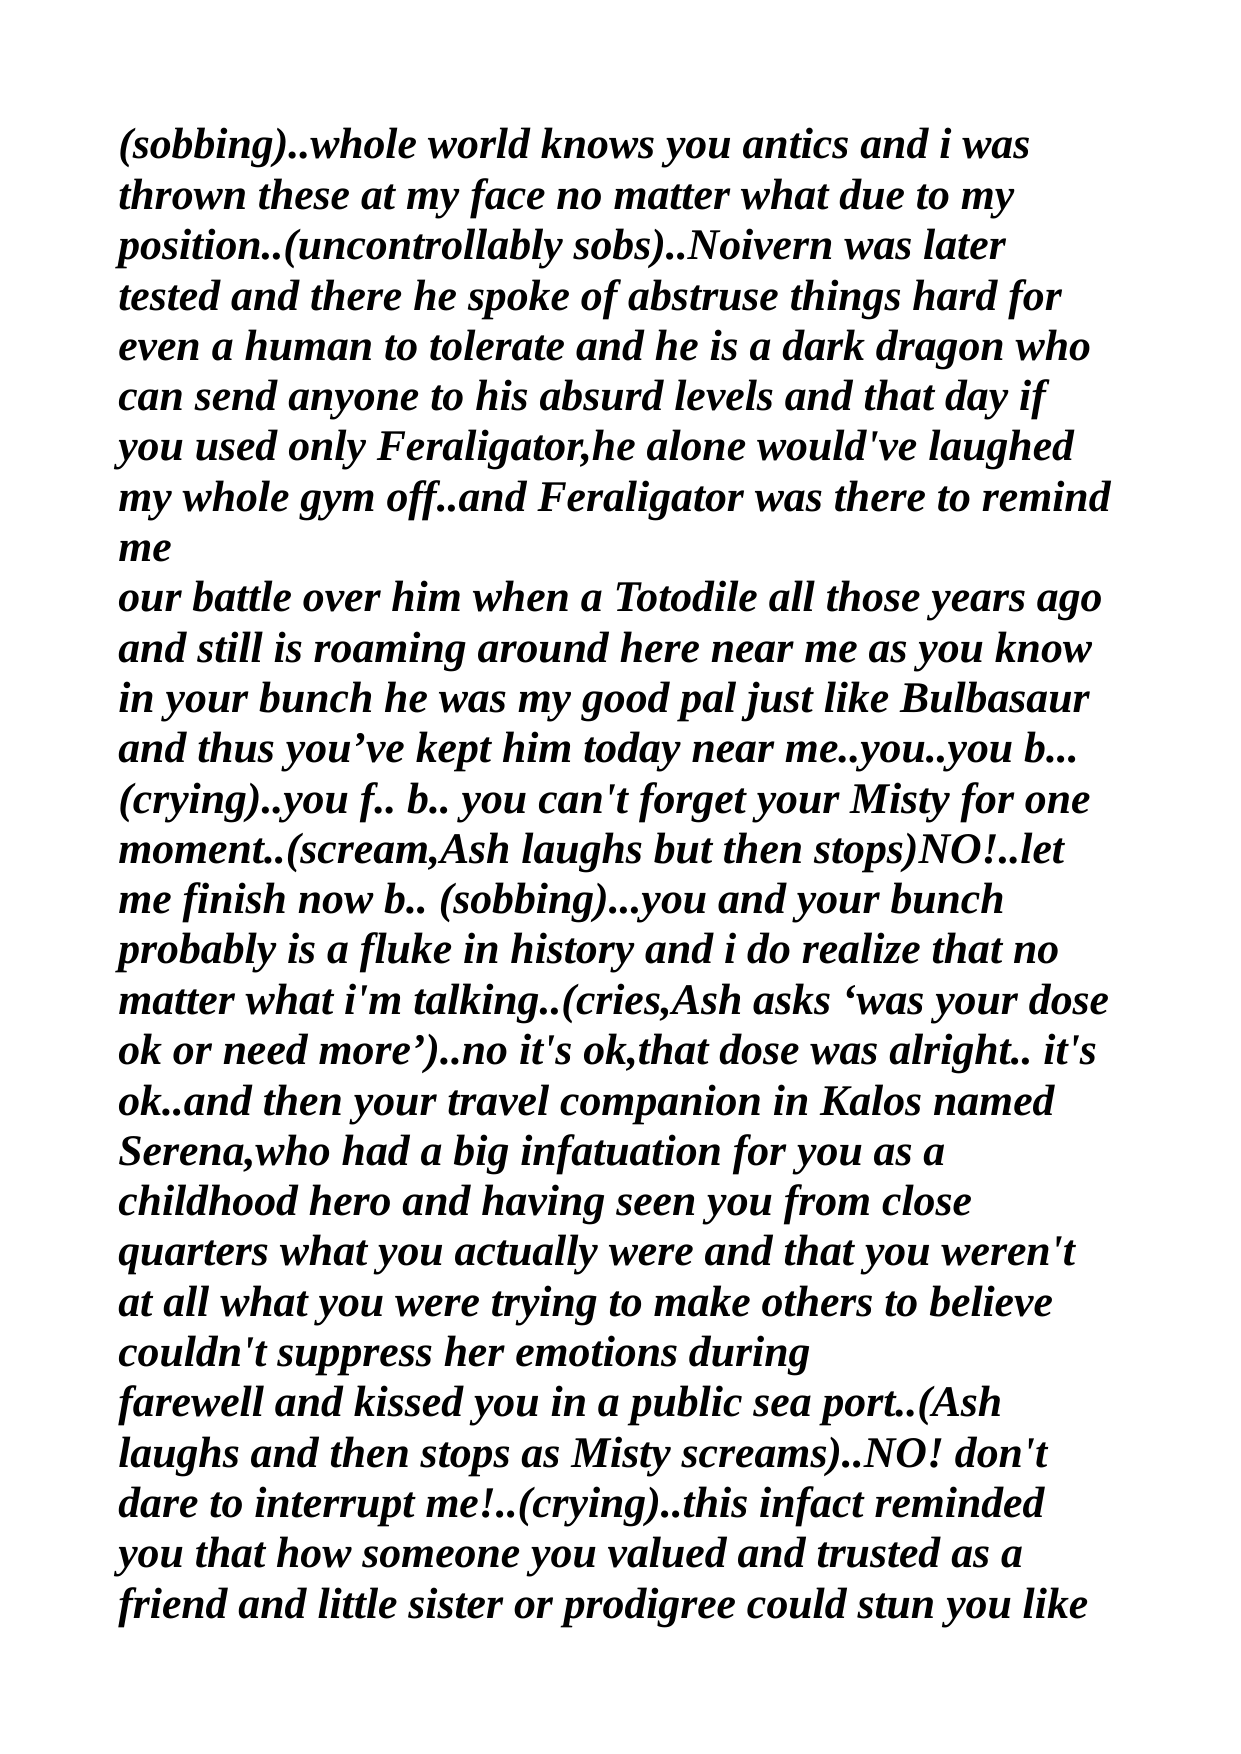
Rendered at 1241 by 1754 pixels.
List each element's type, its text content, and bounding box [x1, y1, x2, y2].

text (crying)..you f.. b.. you can't forget your Misty for one moment..(scream,Ash laughs but then stops)NO!..let me finish now b.. (sobbing)...you and your bunch probably is a fluke in history and i do realize that no matter what i'm talking..(cries,Ash asks ‘was your dose ok or need more’)..no it's ok,that dose was alright.. it's ok..and then your travel companion in Kalos named Serena,who had a big infatuation for you as a childhood hero and having seen you from close quarters what you actually were and that you weren't at all what you were trying to make others to believe couldn't suppress her emotions during [118, 772, 1122, 1376]
text (sobbing)..whole world knows you antics and i was thrown these at my face no matter what due to my position..(uncontrollably sobs)..Noivern was later tested and there he spoke of abstruse things hard for even a human to tolerate and he is a dark dragon who can send anyone to his absurd levels and that day if you used only Feraligator,he alone would've laughed my whole gym off..and Feraligator was there to remind me [118, 118, 1122, 571]
text farewell and kissed you in a public sea port..(Ash laughs and then stops as Misty screams)..NO! don't dare to interrupt me!..(crying)..this infact reminded you that how someone you valued and trusted as a friend and little sister or prodigree could stun you like [118, 1376, 1122, 1627]
text our battle over him when a Totodile all those years ago and still is roaming around here near me as you know in your bunch he was my good pal just like Bulbasaur and thus you’ve kept him today near me..you..you b... [118, 571, 1122, 772]
